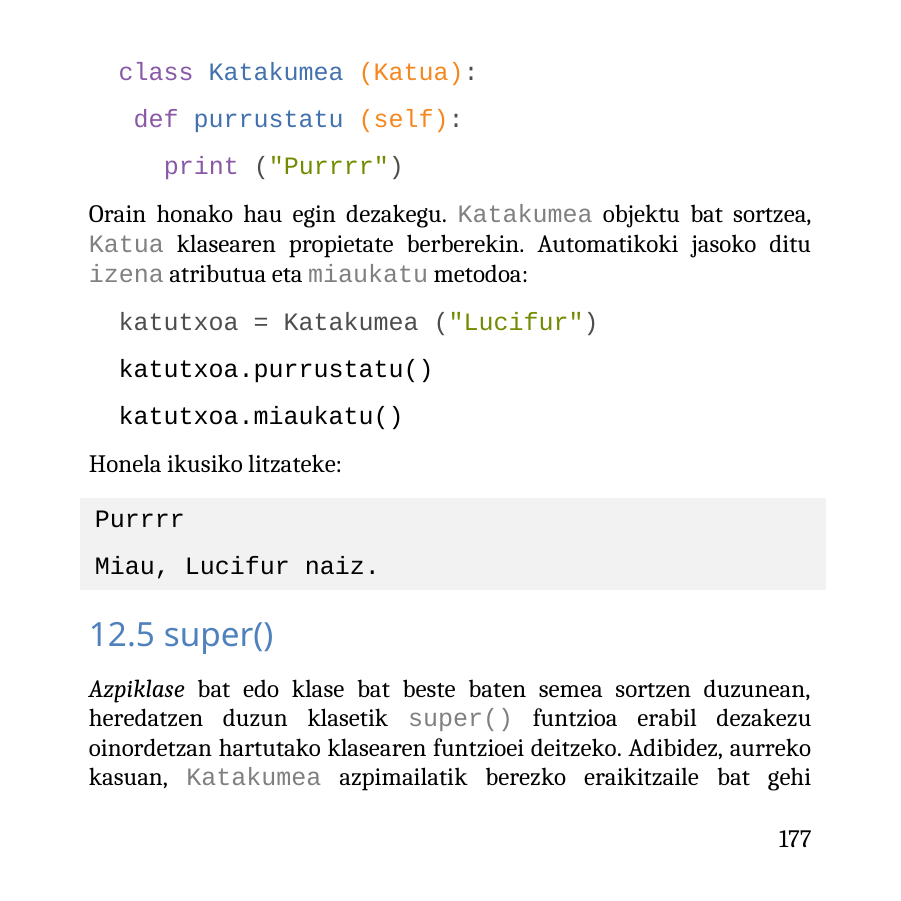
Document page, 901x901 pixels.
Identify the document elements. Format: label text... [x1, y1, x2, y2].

text Honela ikusiko litzateke: [89, 450, 811, 479]
text Orain honako hau egin dezakegu. Katakumea objektu bat sortzea, Katua klasearen propietate berberekin. Automatikoki jasoko ditu izena atributua eta miaukatu metodoa: [89, 200, 811, 290]
text print ("Purrrr") [118, 153, 811, 182]
text class Katakumea (Katua): [118, 59, 811, 87]
text Azpiklase bat edo klase bat beste baten semea sortzen duzunean, heredatzen duzun klasetik super() funtzioa erabil dezakezu oinordetzan hartutako klasearen funtzioei deitzeko. Adibidez, aurreko kasuan, Katakumea azpimailatik berezko eraikitzaile bat gehi [89, 675, 811, 792]
subtitle super() [89, 611, 811, 656]
text Miau, Lucifur naiz. [86, 545, 820, 584]
text katutxoa = Katakumea ("Lucifur") [118, 309, 811, 337]
text def purrustatu (self): [118, 106, 811, 134]
text katutxoa.purrustatu() [118, 356, 811, 384]
text Purrrr [86, 504, 820, 534]
text katutxoa.miaukatu() [118, 403, 811, 432]
